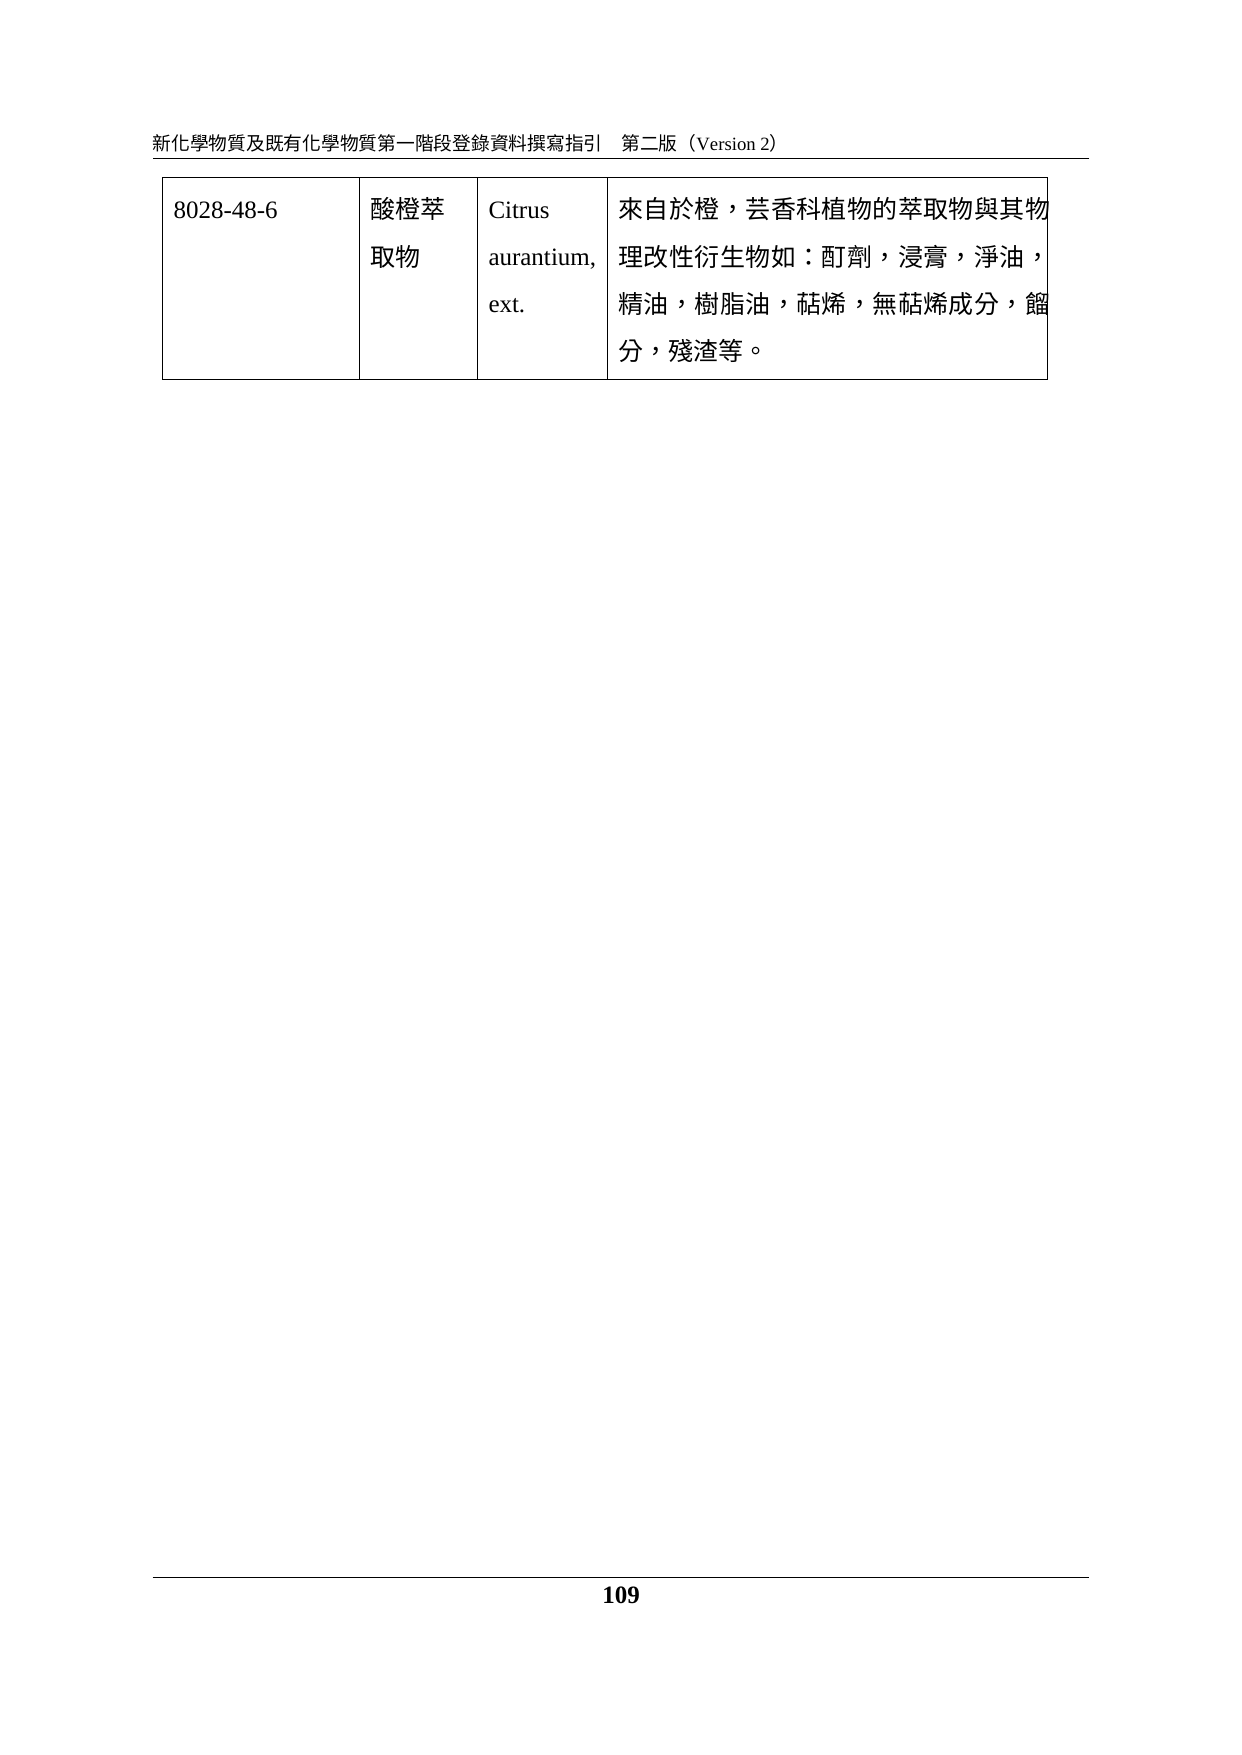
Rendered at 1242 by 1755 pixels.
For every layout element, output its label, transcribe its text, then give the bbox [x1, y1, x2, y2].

table_cell 酸橙萃 取物 [360, 178, 477, 378]
table_cell 8028-48-6 [163, 178, 359, 378]
table_cell Citrus aurantium, ext. [478, 178, 607, 378]
table_cell 來自於橙，芸香科植物的萃取物與其物理改性衍生物如：酊劑，浸膏，淨油，精油，樹脂油，萜烯，無萜烯成分，餾分，殘渣等。 [608, 178, 1047, 378]
